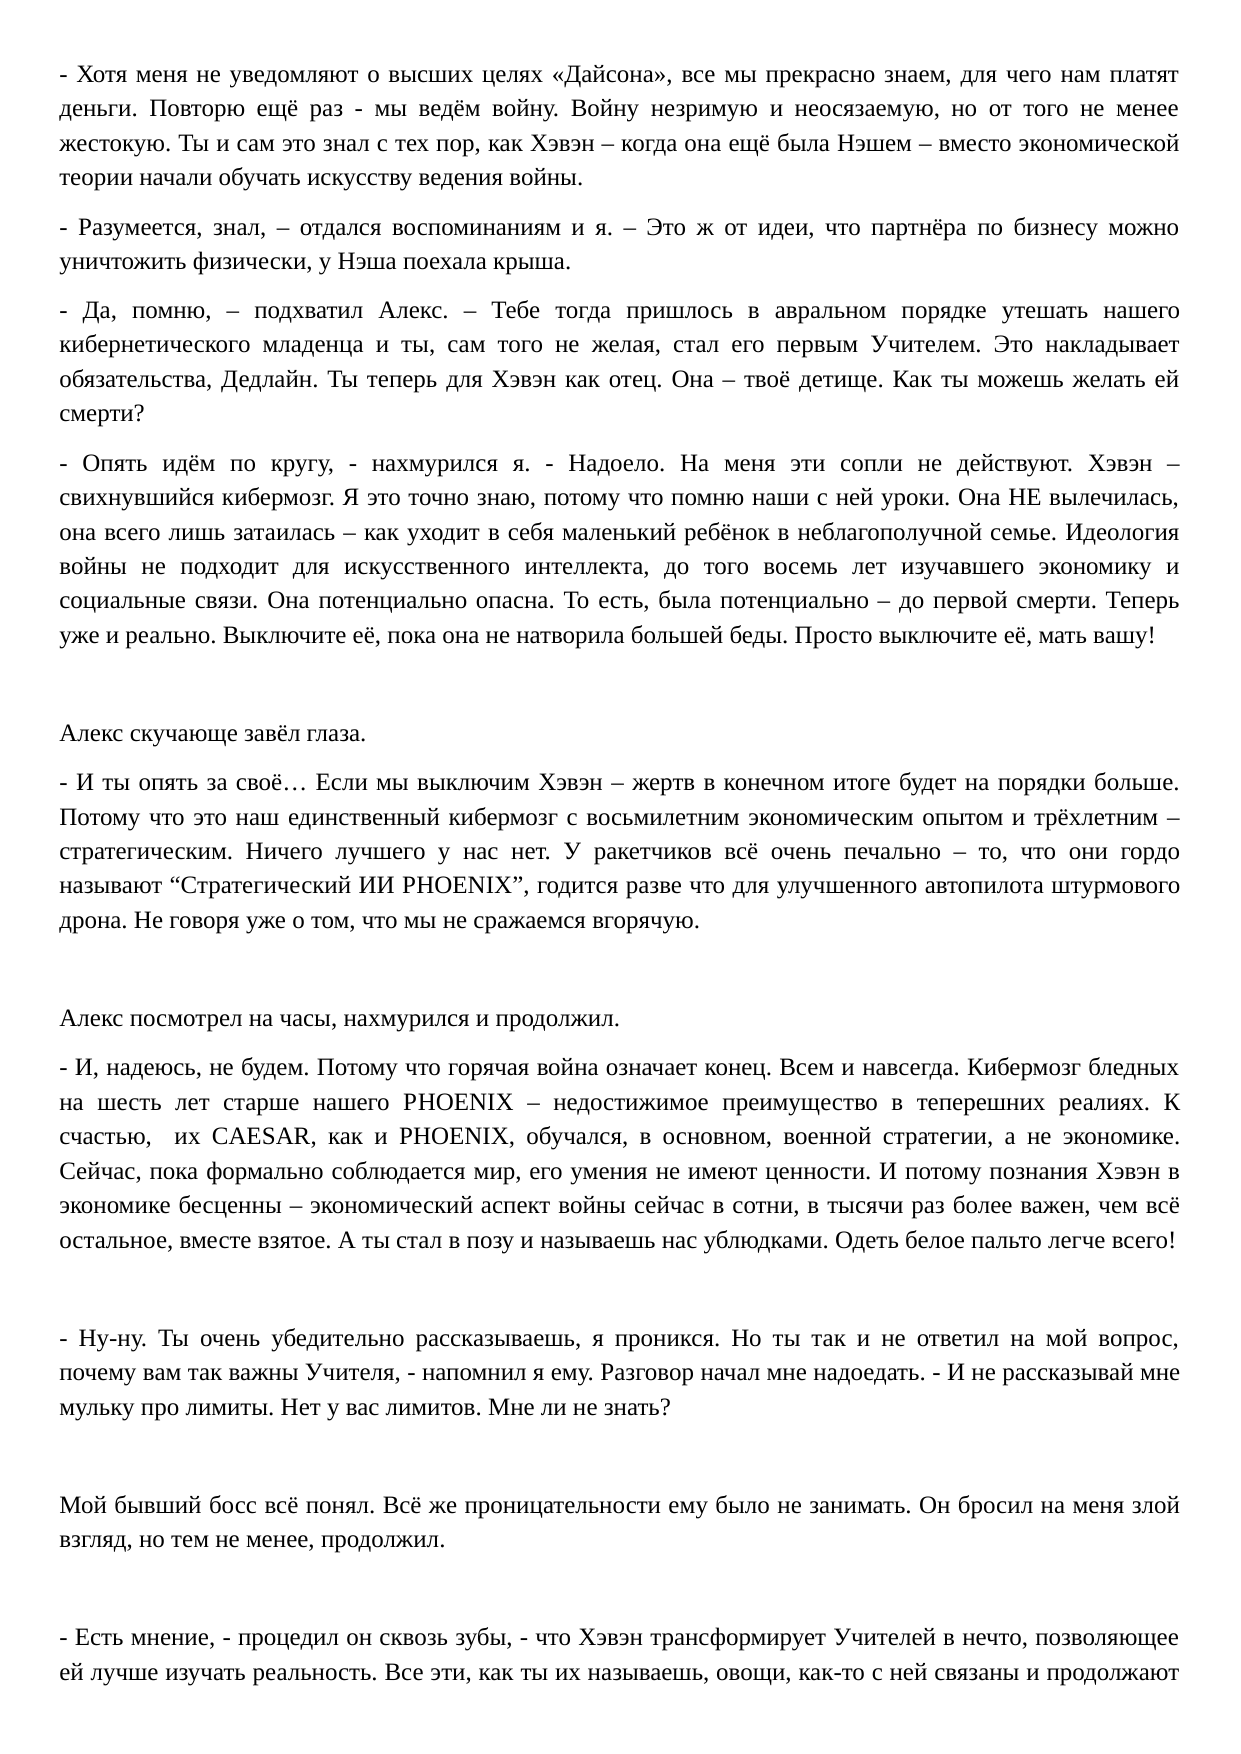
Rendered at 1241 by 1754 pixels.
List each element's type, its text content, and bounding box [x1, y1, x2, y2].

text - Хотя меня не уведомляют о высших целях «Дайсона», все мы прекрасно знаем, для чего нам платят деньги. Повторю ещё раз - мы ведём войну. Войну незримую и неосязаемую, но от того не менее жестокую. Ты и сам это знал с тех пор, как Хэвэн – когда она ещё была Нэшем – вместо экономической теории начали обучать искусству ведения войны. [59, 59, 1181, 191]
text - Ну-ну. Ты очень убедительно рассказываешь, я проникся. Но ты так и не ответил на мой вопрос, почему вам так важны Учителя, - напомнил я ему. Разговор начал мне надоедать. - И не рассказывай мне мульку про лимиты. Нет у вас лимитов. Мне ли не знать? [59, 1323, 1181, 1421]
text Алекс скучающе завёл глаза. [59, 718, 1181, 747]
text - Есть мнение, - процедил он сквозь зубы, - что Хэвэн трансформирует Учителей в нечто, позволяющее ей лучше изучать реальность. Все эти, как ты их называешь, овощи, как-то с ней связаны и продолжают [59, 1622, 1181, 1686]
text Мой бывший босс всё понял. Всё же проницательности ему было не занимать. Он бросил на меня злой взгляд, но тем не менее, продолжил. [59, 1490, 1181, 1553]
text Алекс посмотрел на часы, нахмурился и продолжил. [59, 1003, 1181, 1032]
text - Разумеется, знал, – отдался воспоминаниям и я. – Это ж от идеи, что партнёра по бизнесу можно уничтожить физически, у Нэша поехала крыша. [59, 212, 1181, 275]
text - Да, помню, – подхватил Алекс. – Тебе тогда пришлось в авральном порядке утешать нашего кибернетического младенца и ты, сам того не желая, стал его первым Учителем. Это накладывает обязательства, Дедлайн. Ты теперь для Хэвэн как отец. Она – твоё детище. Как ты можешь желать ей смерти? [59, 295, 1181, 427]
text - И ты опять за своё… Если мы выключим Хэвэн – жертв в конечном итоге будет на порядки больше. Потому что это наш единственный кибермозг с восьмилетним экономическим опытом и трёхлетним – стратегическим. Ничего лучшего у нас нет. У ракетчиков всё очень печально – то, что они гордо называют “Стратегический ИИ PHOENIX”, годится разве что для улучшенного автопилота штурмового дрона. Не говоря уже о том, что мы не сражаемся вгорячую. [59, 767, 1181, 934]
text - И, надеюсь, не будем. Потому что горячая война означает конец. Всем и навсегда. Кибермозг бледных на шесть лет старше нашего PHOENIX – недостижимое преимущество в теперешних реалиях. К счастью, их CAESAR, как и PHOENIX, обучался, в основном, военной стратегии, а не экономике. Сейчас, пока формально соблюдается мир, его умения не имеют ценности. И потому познания Хэвэн в экономике бесценны – экономический аспект войны сейчас в сотни, в тысячи раз более важен, чем всё остальное, вместе взятое. А ты стал в позу и называешь нас ублюдками. Одеть белое пальто легче всего! [59, 1052, 1181, 1253]
text - Опять идём по кругу, - нахмурился я. - Надоело. На меня эти сопли не действуют. Хэвэн – свихнувшийся кибермозг. Я это точно знаю, потому что помню наши с ней уроки. Она НЕ вылечилась, она всего лишь затаилась – как уходит в себя маленький ребёнок в неблагополучной семье. Идеология войны не подходит для искусственного интеллекта, до того восемь лет изучавшего экономику и социальные связи. Она потенциально опасна. То есть, была потенциально – до первой смерти. Теперь уже и реально. Выключите её, пока она не натворила большей беды. Просто выключите её, мать вашу! [59, 448, 1181, 649]
